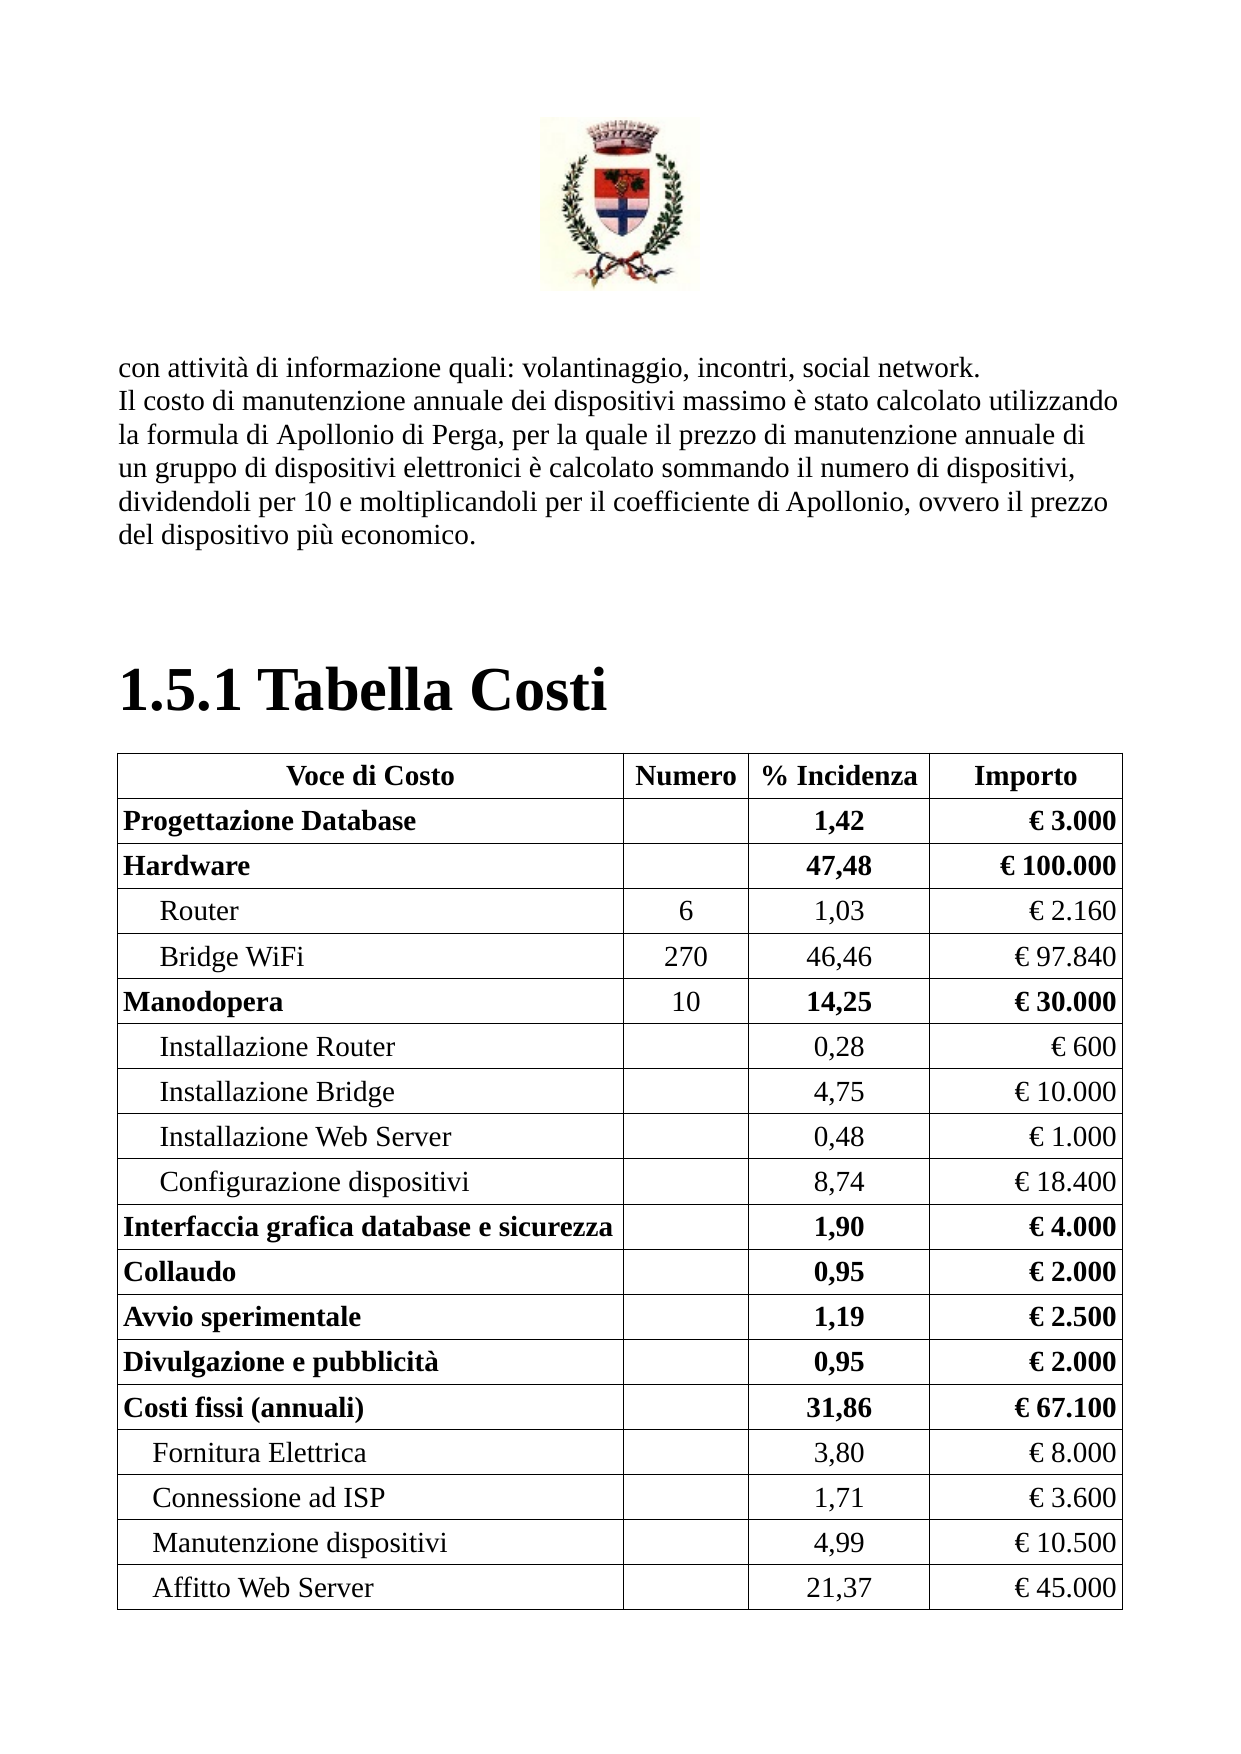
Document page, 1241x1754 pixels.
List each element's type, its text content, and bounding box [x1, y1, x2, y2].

table_cell € 2.160 [930, 889, 1122, 933]
table_cell 1,42 [749, 799, 929, 843]
table_cell 0,28 [749, 1024, 929, 1068]
table_cell Installazione Router [118, 1024, 623, 1068]
table_cell Manutenzione dispositivi [118, 1520, 623, 1564]
table_cell Fornitura Elettrica [118, 1430, 623, 1474]
table_cell Progettazione Database [118, 799, 623, 843]
table_cell 21,37 [749, 1565, 929, 1609]
table_header % Incidenza [749, 754, 929, 797]
table_cell Affitto Web Server [118, 1565, 623, 1609]
table_header Numero [624, 754, 748, 797]
table_cell Configurazione dispositivi [118, 1159, 623, 1203]
table_cell Hardware [118, 844, 623, 888]
table_cell € 18.400 [930, 1159, 1122, 1203]
table_cell [624, 1520, 748, 1564]
table_cell 47,48 [749, 844, 929, 888]
table_cell € 45.000 [930, 1565, 1122, 1609]
table_cell 0,95 [749, 1250, 929, 1294]
table_cell 270 [624, 934, 748, 978]
table_cell € 2.000 [930, 1250, 1122, 1294]
table_cell Avvio sperimentale [118, 1295, 623, 1339]
table_cell 8,74 [749, 1159, 929, 1203]
table_cell Collaudo [118, 1250, 623, 1294]
table_cell Manodopera [118, 979, 623, 1023]
table_cell 3,80 [749, 1430, 929, 1474]
table_cell [624, 1565, 748, 1609]
table_cell [624, 1475, 748, 1519]
table_cell [624, 1024, 748, 1068]
table_cell Installazione Bridge [118, 1069, 623, 1113]
table_cell € 30.000 [930, 979, 1122, 1023]
table_cell [624, 1205, 748, 1248]
table_cell Interfaccia grafica database e sicurezza [118, 1205, 623, 1248]
table_cell 0,48 [749, 1114, 929, 1158]
text con attività di informazione quali: volantinaggio, incontri, social network. [118, 350, 1122, 383]
table_cell [624, 1430, 748, 1474]
table_cell 14,25 [749, 979, 929, 1023]
table_cell € 10.000 [930, 1069, 1122, 1113]
table_cell [624, 1340, 748, 1384]
table_cell [624, 1069, 748, 1113]
table_cell [624, 1295, 748, 1339]
table_cell € 600 [930, 1024, 1122, 1068]
table_cell € 3.600 [930, 1475, 1122, 1519]
table_header Voce di Costo [118, 754, 623, 797]
table_cell € 2.500 [930, 1295, 1122, 1339]
table_cell 1,19 [749, 1295, 929, 1339]
table_cell € 10.500 [930, 1520, 1122, 1564]
table_cell 6 [624, 889, 748, 933]
table_cell [624, 1114, 748, 1158]
table_cell € 8.000 [930, 1430, 1122, 1474]
table_cell € 67.100 [930, 1385, 1122, 1429]
table_cell [624, 1159, 748, 1203]
table_cell € 4.000 [930, 1205, 1122, 1248]
table_cell € 1.000 [930, 1114, 1122, 1158]
table_cell 0,95 [749, 1340, 929, 1384]
table_cell 4,99 [749, 1520, 929, 1564]
table_cell Costi fissi (annuali) [118, 1385, 623, 1429]
table_cell 4,75 [749, 1069, 929, 1113]
text 1.5.1 Tabella Costi [118, 652, 1122, 724]
table_cell [624, 799, 748, 843]
text Il costo di manutenzione annuale dei dispositivi massimo è stato calcolato utilizzando la formula di Apollonio di Perga, per la quale il prezzo di manutenzione annuale di un gruppo di dispositivi elettronici è calcolato sommando il numero di dispositivi, dividendoli per 10 e moltiplicandoli per il coefficiente di Apollonio, ovvero il prezzo del dispositivo più economico. [118, 383, 1122, 551]
picture [540, 117, 700, 291]
table_cell Divulgazione e pubblicità [118, 1340, 623, 1384]
table_cell Bridge WiFi [118, 934, 623, 978]
table_cell € 100.000 [930, 844, 1122, 888]
table_cell € 2.000 [930, 1340, 1122, 1384]
table_cell Connessione ad ISP [118, 1475, 623, 1519]
table_cell 1,71 [749, 1475, 929, 1519]
table_cell Installazione Web Server [118, 1114, 623, 1158]
table_header Importo [930, 754, 1122, 797]
table_cell 46,46 [749, 934, 929, 978]
table_cell Router [118, 889, 623, 933]
table_cell [624, 1250, 748, 1294]
table_cell 31,86 [749, 1385, 929, 1429]
table_cell 10 [624, 979, 748, 1023]
table_cell 1,03 [749, 889, 929, 933]
table_cell € 97.840 [930, 934, 1122, 978]
table_cell [624, 1385, 748, 1429]
table_cell € 3.000 [930, 799, 1122, 843]
table_cell 1,90 [749, 1205, 929, 1248]
table_cell [624, 844, 748, 888]
